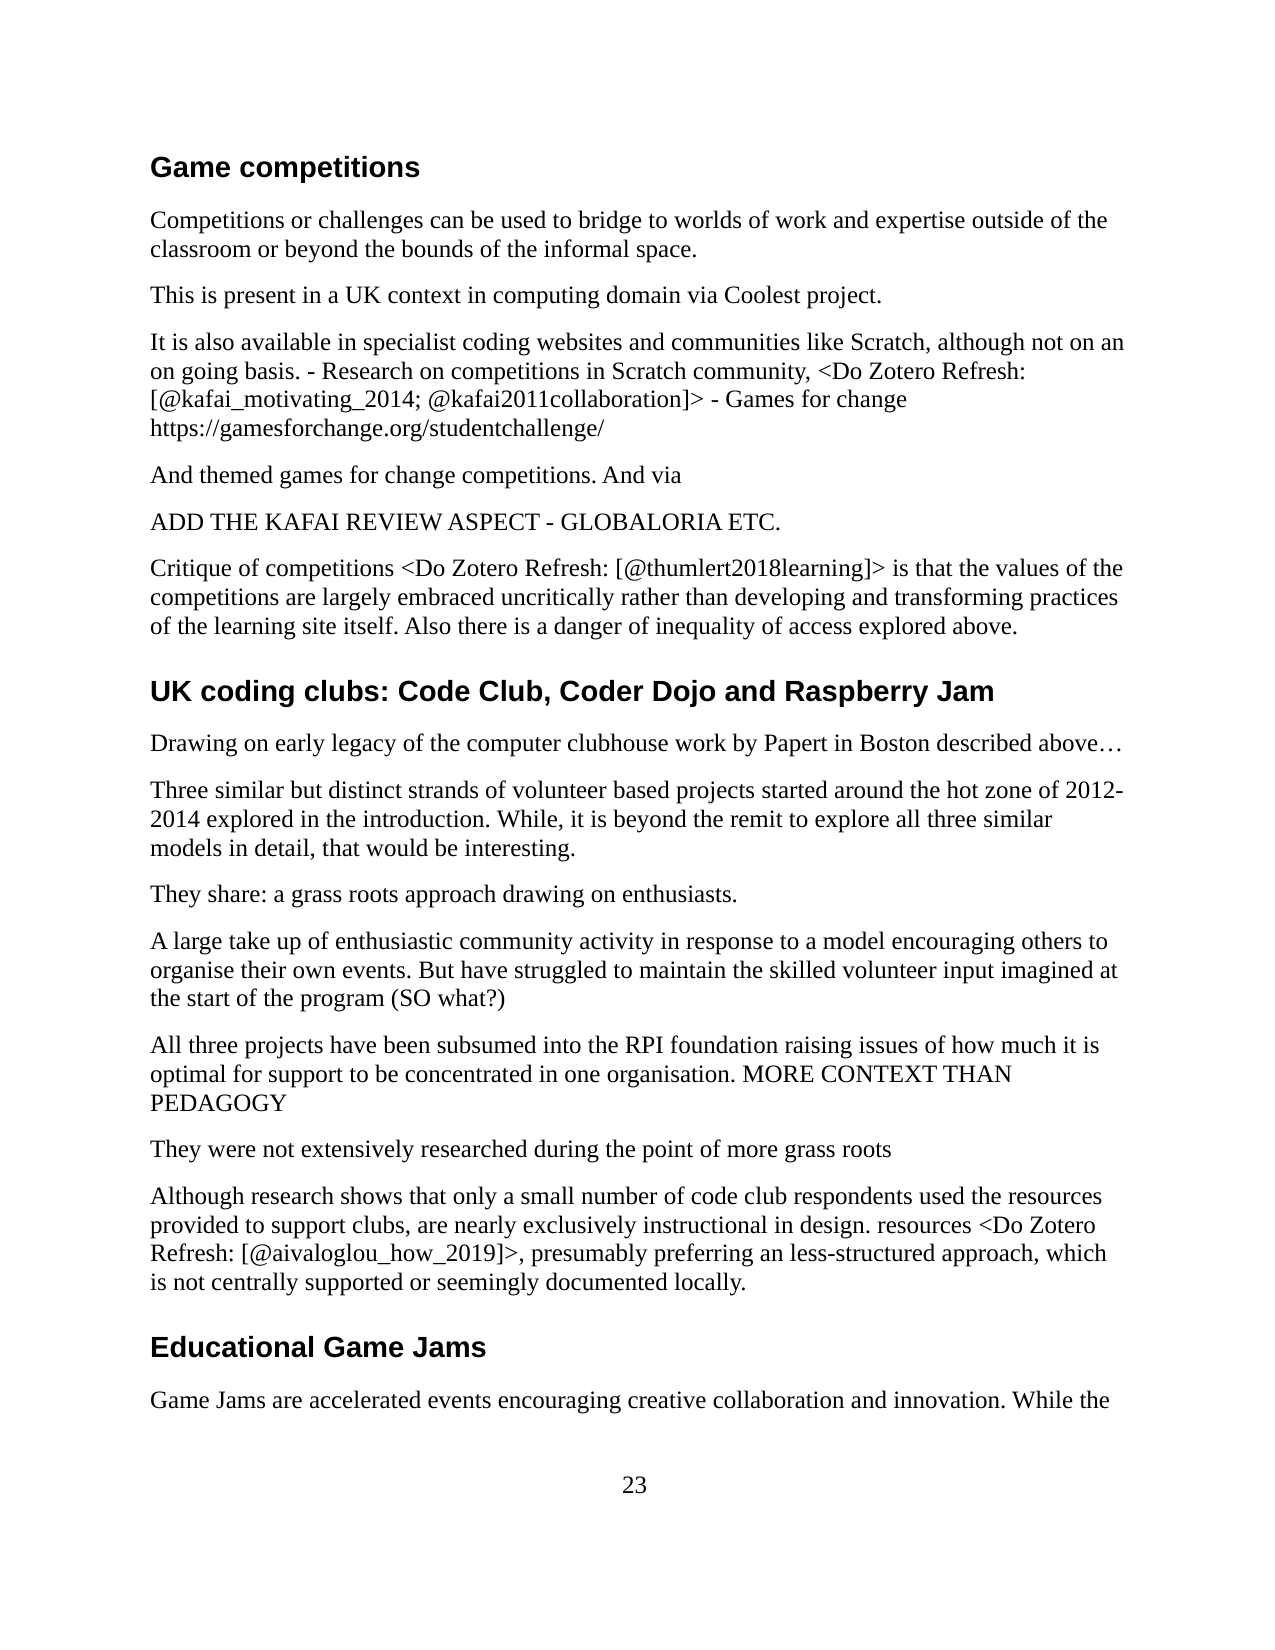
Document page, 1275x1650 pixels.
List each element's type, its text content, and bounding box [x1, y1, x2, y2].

text All three projects have been subsumed into the RPI foundation raising issues of how much it is optimal for support to be concentrated in one organisation. MORE CONTEXT THAN PEDAGOGY [150, 1030, 1125, 1116]
text Competitions or challenges can be used to bridge to worlds of work and expertise outside of the classroom or beyond the bounds of the informal space. [150, 205, 1125, 262]
subtitle Game competitions [150, 150, 1125, 183]
text It is also available in specialist coding websites and communities like Scratch, although not on an on going basis. - Research on competitions in Scratch community, <Do Zotero Refresh: [@kafai_motivating_2014; @kafai2011collaboration]> - Games for change https://gamesforchange.org/studentchallenge/ [150, 327, 1125, 442]
text And themed games for change competitions. And via [150, 460, 1125, 489]
text Game Jams are accelerated events encouraging creative collaboration and innovation. While the [150, 1385, 1125, 1414]
subtitle Educational Game Jams [150, 1330, 1125, 1363]
subtitle UK coding clubs: Code Club, Coder Dojo and Raspberry Jam [150, 673, 1125, 707]
text They share: a grass roots approach drawing on enthusiasts. [150, 879, 1125, 908]
text ADD THE KAFAI REVIEW ASPECT - GLOBALORIA ETC. [150, 507, 1125, 535]
text A large take up of enthusiastic community activity in response to a model encouraging others to organise their own events. But have struggled to maintain the skilled volunteer input imagined at the start of the program (SO what?) [150, 926, 1125, 1012]
text They were not extensively researched during the point of more grass roots [150, 1134, 1125, 1163]
text Drawing on early legacy of the computer clubhouse work by Papert in Boston described above… [150, 728, 1125, 757]
text Although research shows that only a small number of code club respondents used the resources provided to support clubs, are nearly exclusively instructional in design. resources <Do Zotero Refresh: [@aivaloglou_how_2019]>, presumably preferring an less-structured approach, which is not centrally supported or seemingly documented locally. [150, 1181, 1125, 1296]
text Three similar but distinct strands of volunteer based projects started around the hot zone of 2012-2014 explored in the introduction. While, it is beyond the remit to explore all three similar models in detail, that would be interesting. [150, 775, 1125, 861]
text This is present in a UK context in computing domain via Coolest project. [150, 280, 1125, 309]
text Critique of competitions <Do Zotero Refresh: [@thumlert2018learning]> is that the values of the competitions are largely embraced uncritically rather than developing and transforming practices of the learning site itself. Also there is a danger of inequality of access explored above. [150, 553, 1125, 639]
